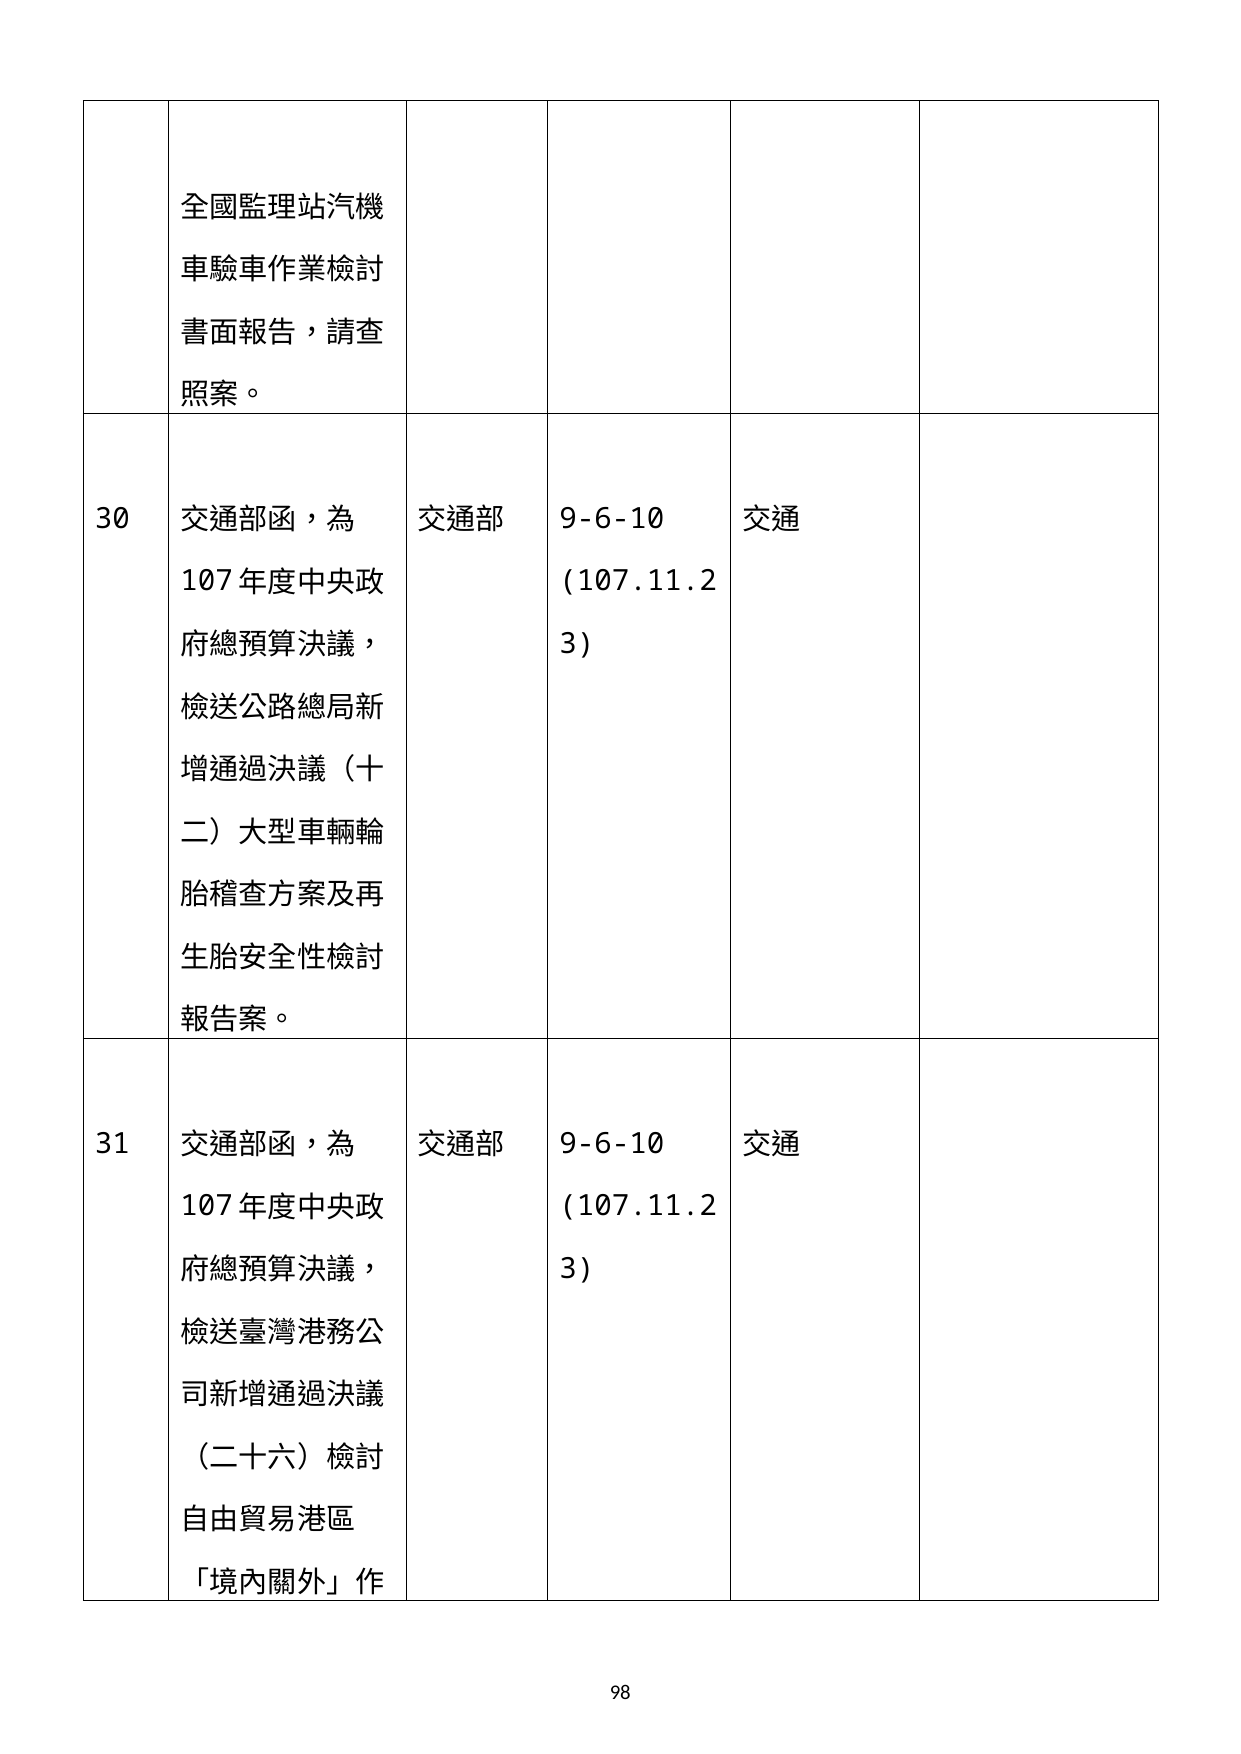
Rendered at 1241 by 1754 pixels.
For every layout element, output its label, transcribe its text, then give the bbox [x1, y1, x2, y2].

table_cell 31 [84, 1039, 168, 1600]
table_cell 交通部函，為107年度中央政府總預算決議，檢送臺灣港務公司新增通過決議（二十六）檢討自由貿易港區「境內關外」作 [169, 1039, 406, 1600]
table_cell 交通 [731, 414, 919, 1038]
table_cell 30 [84, 414, 168, 1038]
table_cell 交通 [731, 1039, 919, 1600]
table_cell 全國監理站汽機車驗車作業檢討書面報告，請查照案。 [169, 101, 406, 413]
table_cell [407, 101, 547, 413]
table_cell 9-6-10 (107.11.23) [548, 414, 730, 1038]
table_cell [920, 1039, 1158, 1600]
table_cell 交通部 [407, 414, 547, 1038]
table_cell [548, 101, 730, 413]
table_cell [920, 101, 1158, 413]
table_cell [84, 101, 168, 413]
table_cell [731, 101, 919, 413]
table_cell [920, 414, 1158, 1038]
table_cell 9-6-10 (107.11.23) [548, 1039, 730, 1600]
table_cell 交通部 [407, 1039, 547, 1600]
table_cell 交通部函，為107年度中央政府總預算決議，檢送公路總局新增通過決議（十二）大型車輛輪胎稽查方案及再生胎安全性檢討報告案。 [169, 414, 406, 1038]
